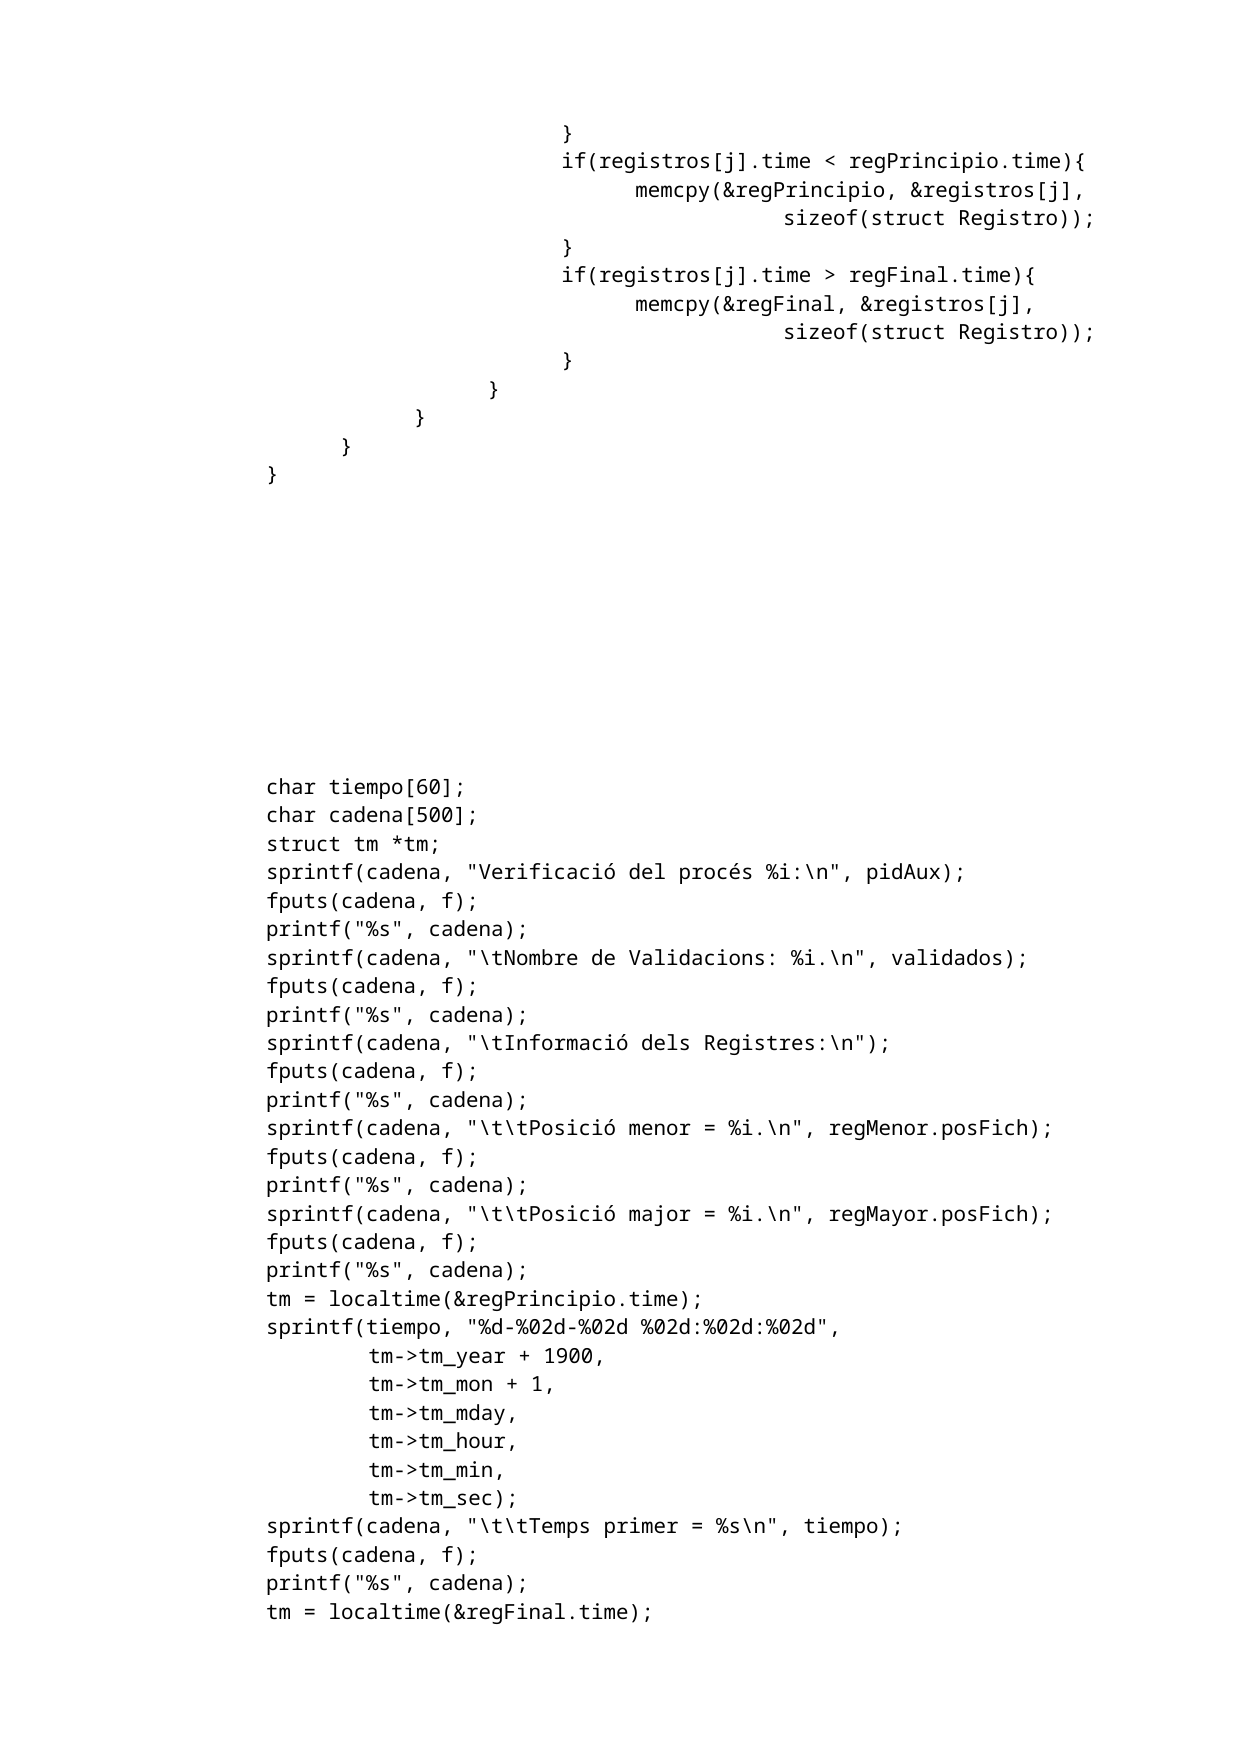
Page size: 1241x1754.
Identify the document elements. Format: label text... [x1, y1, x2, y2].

text } [118, 402, 1122, 431]
text if(registros[j].time > regFinal.time){ [118, 260, 1122, 289]
text printf("%s", cadena); [118, 1170, 1122, 1199]
text memcpy(&regPrincipio, &registros[j], sizeof(struct Registro)); [118, 175, 1122, 232]
text } [118, 459, 1122, 488]
text sprintf(cadena, "\tInformació dels Registres:\n"); [118, 1028, 1122, 1057]
text fputs(cadena, f); [118, 1540, 1122, 1568]
text struct tm *tm; [118, 829, 1122, 857]
text printf("%s", cadena); [118, 1568, 1122, 1597]
text sprintf(cadena, "\t\tPosició menor = %i.\n", regMenor.posFich); [118, 1113, 1122, 1142]
text tm = localtime(&regPrincipio.time); [118, 1284, 1122, 1312]
text } [118, 118, 1122, 147]
text tm->tm_min, [118, 1455, 1122, 1483]
text tm->tm_mon + 1, [118, 1369, 1122, 1398]
text sprintf(cadena, "\t\tPosició major = %i.\n", regMayor.posFich); [118, 1199, 1122, 1227]
text sprintf(cadena, "Verificació del procés %i:\n", pidAux); [118, 857, 1122, 886]
text printf("%s", cadena); [118, 1000, 1122, 1028]
text if(registros[j].time < regPrincipio.time){ [118, 147, 1122, 175]
text char tiempo[60]; [118, 772, 1122, 801]
text } [118, 374, 1122, 402]
text printf("%s", cadena); [118, 914, 1122, 943]
text } [118, 431, 1122, 459]
text char cadena[500]; [118, 801, 1122, 829]
text fputs(cadena, f); [118, 1142, 1122, 1170]
text } [118, 346, 1122, 374]
text fputs(cadena, f); [118, 1227, 1122, 1256]
text tm->tm_hour, [118, 1426, 1122, 1455]
text printf("%s", cadena); [118, 1085, 1122, 1113]
text tm->tm_year + 1900, [118, 1341, 1122, 1369]
text tm->tm_mday, [118, 1398, 1122, 1426]
text memcpy(&regFinal, &registros[j], sizeof(struct Registro)); [118, 289, 1122, 346]
text tm = localtime(&regFinal.time); [118, 1597, 1122, 1625]
text sprintf(tiempo, "%d-%02d-%02d %02d:%02d:%02d", [118, 1312, 1122, 1341]
text printf("%s", cadena); [118, 1256, 1122, 1284]
text tm->tm_sec); [118, 1483, 1122, 1512]
text fputs(cadena, f); [118, 971, 1122, 1000]
text sprintf(cadena, "\tNombre de Validacions: %i.\n", validados); [118, 943, 1122, 971]
text fputs(cadena, f); [118, 1057, 1122, 1085]
text sprintf(cadena, "\t\tTemps primer = %s\n", tiempo); [118, 1512, 1122, 1540]
text fputs(cadena, f); [118, 886, 1122, 914]
text } [118, 232, 1122, 260]
